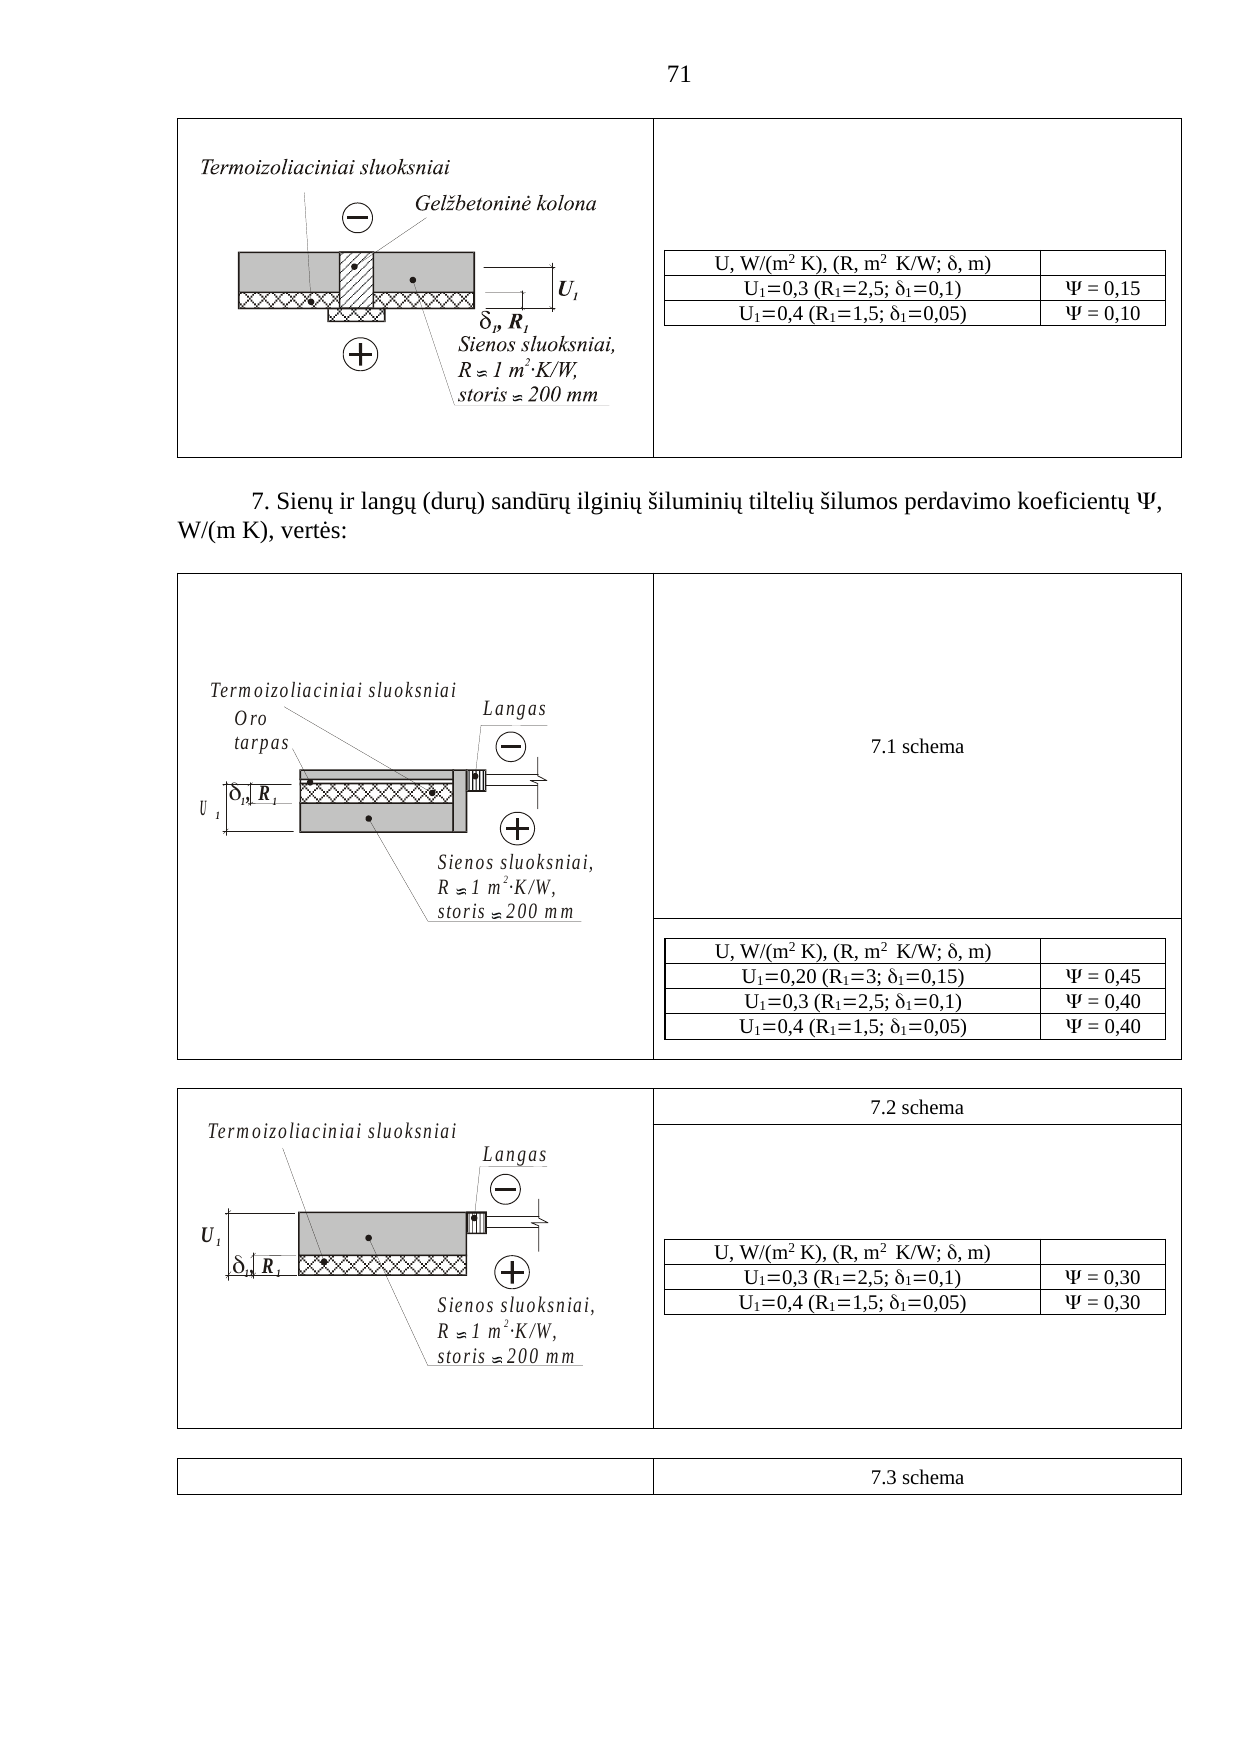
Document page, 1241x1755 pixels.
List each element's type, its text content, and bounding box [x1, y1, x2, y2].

table_cell Y = 0,45 [1041, 964, 1165, 988]
table_cell [654, 119, 1181, 457]
table_cell Y = 0,15 [1041, 276, 1165, 300]
table_header [178, 574, 653, 1058]
table_cell U1=0,3 (R1=2,5; d1=0,1) [666, 989, 1040, 1013]
table_header [178, 119, 653, 457]
table_header U, W/(m2 K), (R, m2 K/W; d, m) [665, 1240, 1040, 1264]
table_header 7.2 schema [654, 1089, 1181, 1124]
table_header [178, 1089, 653, 1428]
table_header [1041, 939, 1165, 963]
table_cell Y = 0,30 [1041, 1290, 1165, 1314]
table_header U, W/(m2 K), (R, m2 K/W; d, m) [665, 251, 1040, 275]
table_header [1041, 251, 1165, 275]
table_cell Y = 0,40 [1041, 989, 1165, 1013]
table_cell [654, 1125, 1181, 1428]
text 7. Sienų ir langų (durų) sandūrų ilginių šiluminių tiltelių šilumos perdavimo koeficientų Y, W/(m K), vertės: [177, 486, 1181, 544]
table_cell U1=0,4 (R1=1,5; d1=0,05) [666, 1014, 1040, 1038]
table_cell [654, 919, 1181, 1058]
table_cell U1=0,20 (R1=3; d1=0,15) [666, 964, 1040, 988]
table_cell Y = 0,30 [1041, 1265, 1165, 1289]
table_cell U1=0,3 (R1=2,5; d1=0,1) [665, 1265, 1040, 1289]
table_cell Y = 0,40 [1041, 1014, 1165, 1038]
table_header 7.3 schema [654, 1459, 1181, 1494]
table_cell U1=0,4 (R1=1,5; d1=0,05) [665, 301, 1040, 325]
table_cell U1=0,4 (R1=1,5; d1=0,05) [665, 1290, 1040, 1314]
table_cell Y = 0,10 [1041, 301, 1165, 325]
table_header [1041, 1240, 1165, 1264]
table_header U, W/(m2 K), (R, m2 K/W; d, m) [666, 939, 1040, 963]
table_header [178, 1459, 653, 1494]
table_cell U1=0,3 (R1=2,5; d1=0,1) [665, 276, 1040, 300]
table_header 7.1 schema [654, 574, 1181, 918]
